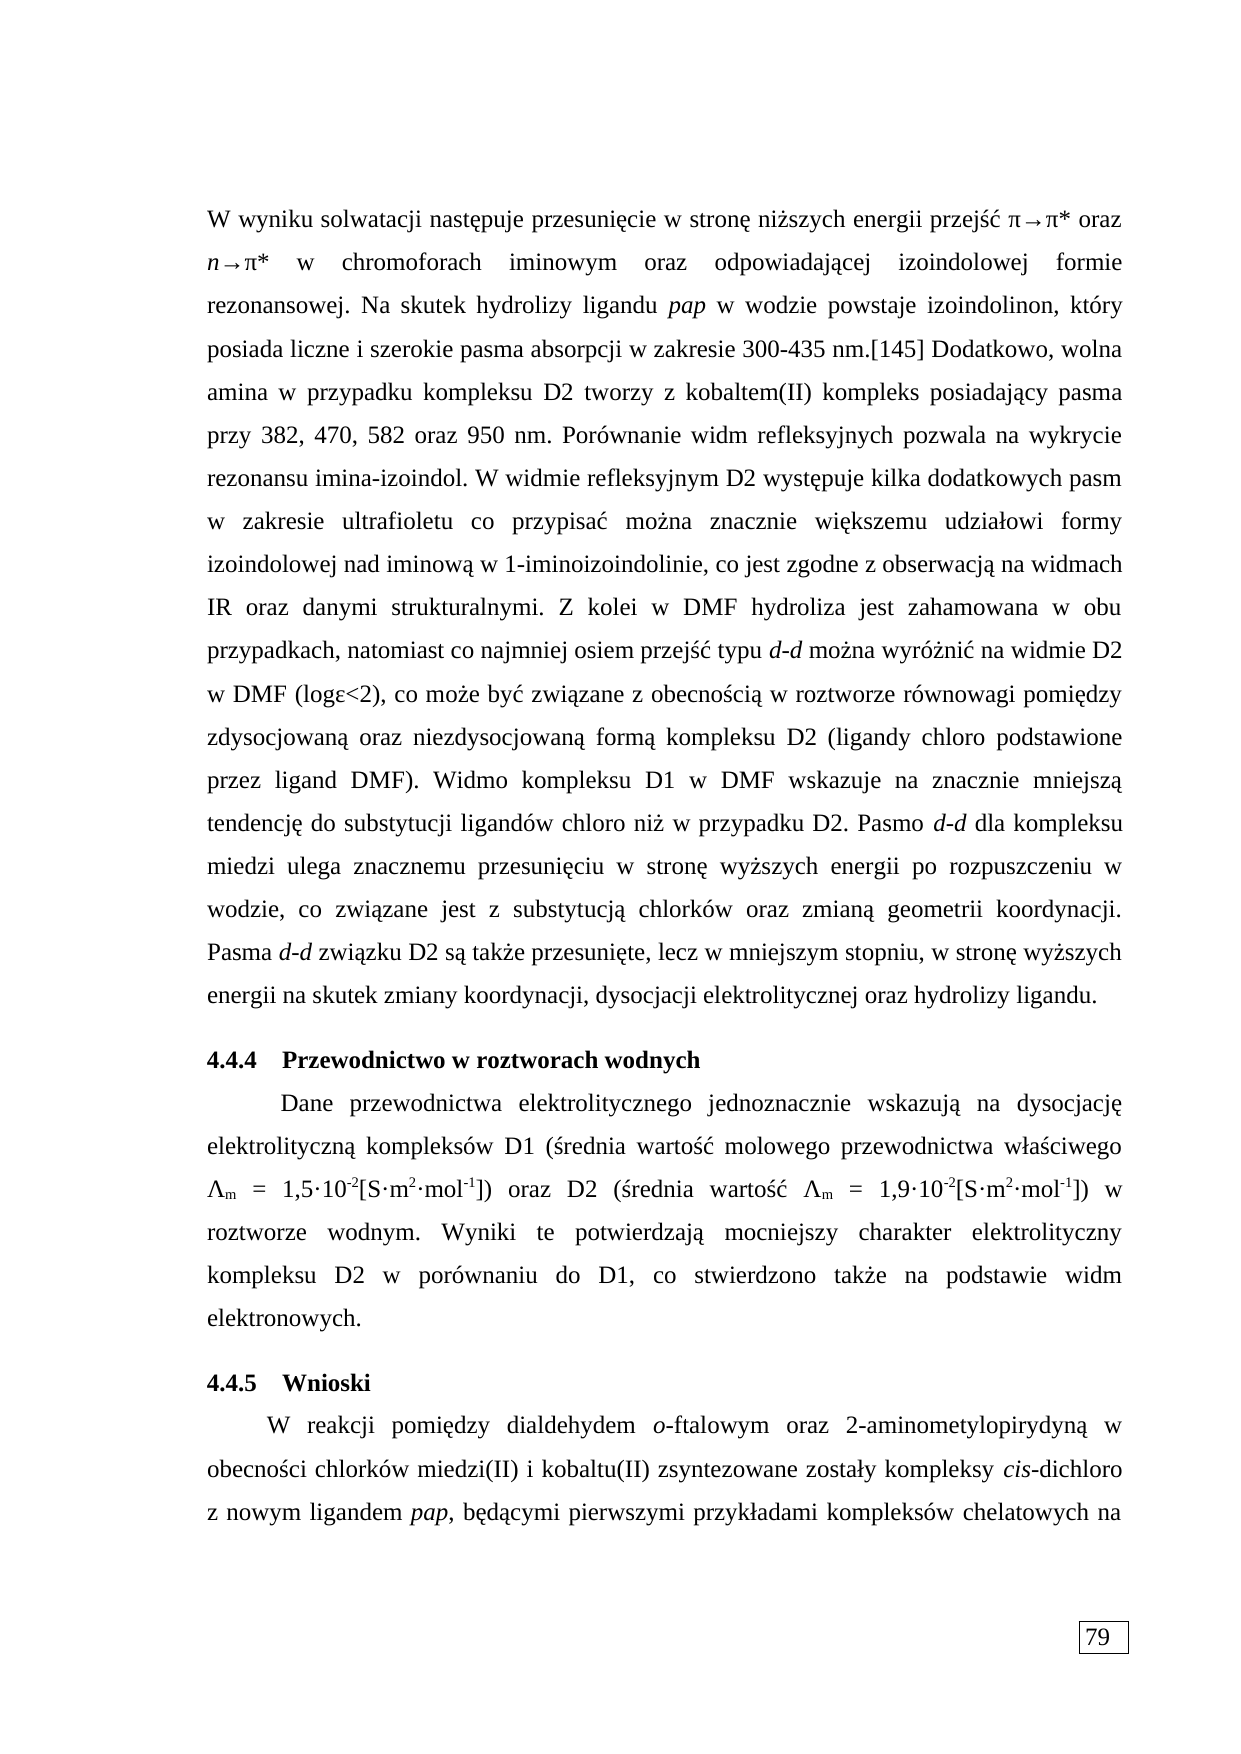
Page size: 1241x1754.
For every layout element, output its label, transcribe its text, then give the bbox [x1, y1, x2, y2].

text Dane przewodnictwa elektrolitycznego jednoznacznie wskazują na dysocjację elektrolityczną kompleksów D1 (średnia wartość molowego przewodnictwa właściwego Λm = 1,5·10-2[S·m2·mol-1]) oraz D2 (średnia wartość Λm = 1,9·10-2[S·m2·mol-1]) w roztworze wodnym. Wyniki te potwierdzają mocniejszy charakter elektrolityczny kompleksu D2 w porównaniu do D1, co stwierdzono także na podstawie widm elektronowych. [207, 1088, 1123, 1332]
text W wyniku solwatacji następuje przesunięcie w stronę niższych energii przejść π→π* oraz n→π* w chromoforach iminowym oraz odpowiadającej izoindolowej formie rezonansowej. Na skutek hydrolizy ligandu pap w wodzie powstaje izoindolinon, który posiada liczne i szerokie pasma absorpcji w zakresie 300-435 nm.[145] Dodatkowo, wolna amina w przypadku kompleksu D2 tworzy z kobaltem(II) kompleks posiadający pasma przy 382, 470, 582 oraz 950 nm. Porównanie widm refleksyjnych pozwala na wykrycie rezonansu imina-izoindol. W widmie refleksyjnym D2 występuje kilka dodatkowych pasm w zakresie ultrafioletu co przypisać można znacznie większemu udziałowi formy izoindolowej nad iminową w 1-iminoizoindolinie, co jest zgodne z obserwacją na widmach IR oraz danymi strukturalnymi. Z kolei w DMF hydroliza jest zahamowana w obu przypadkach, natomiast co najmniej osiem przejść typu d-d można wyróżnić na widmie D2 w DMF (logε<2), co może być związane z obecnością w roztworze równowagi pomiędzy zdysocjowaną oraz niezdysocjowaną formą kompleksu D2 (ligandy chloro podstawione przez ligand DMF). Widmo kompleksu D1 w DMF wskazuje na znacznie mniejszą tendencję do substytucji ligandów chloro niż w przypadku D2. Pasmo d-d dla kompleksu miedzi ulega znacznemu przesunięciu w stronę wyższych energii po rozpuszczeniu w wodzie, co związane jest z substytucją chlorków oraz zmianą geometrii koordynacji. Pasma d-d związku D2 są także przesunięte, lecz w mniejszym stopniu, w stronę wyższych energii na skutek zmiany koordynacji, dysocjacji elektrolitycznej oraz hydrolizy ligandu. [207, 204, 1123, 1009]
subtitle Wnioski [207, 1368, 1148, 1397]
text W reakcji pomiędzy dialdehydem o-ftalowym oraz 2-aminometylopirydyną w obecności chlorków miedzi(II) i kobaltu(II) zsyntezowane zostały kompleksy cis-dichloro z nowym ligandem pap, będącymi pierwszymi przykładami kompleksów chelatowych na [207, 1411, 1122, 1526]
subtitle Przewodnictwo w roztworach wodnych [207, 1045, 1148, 1074]
